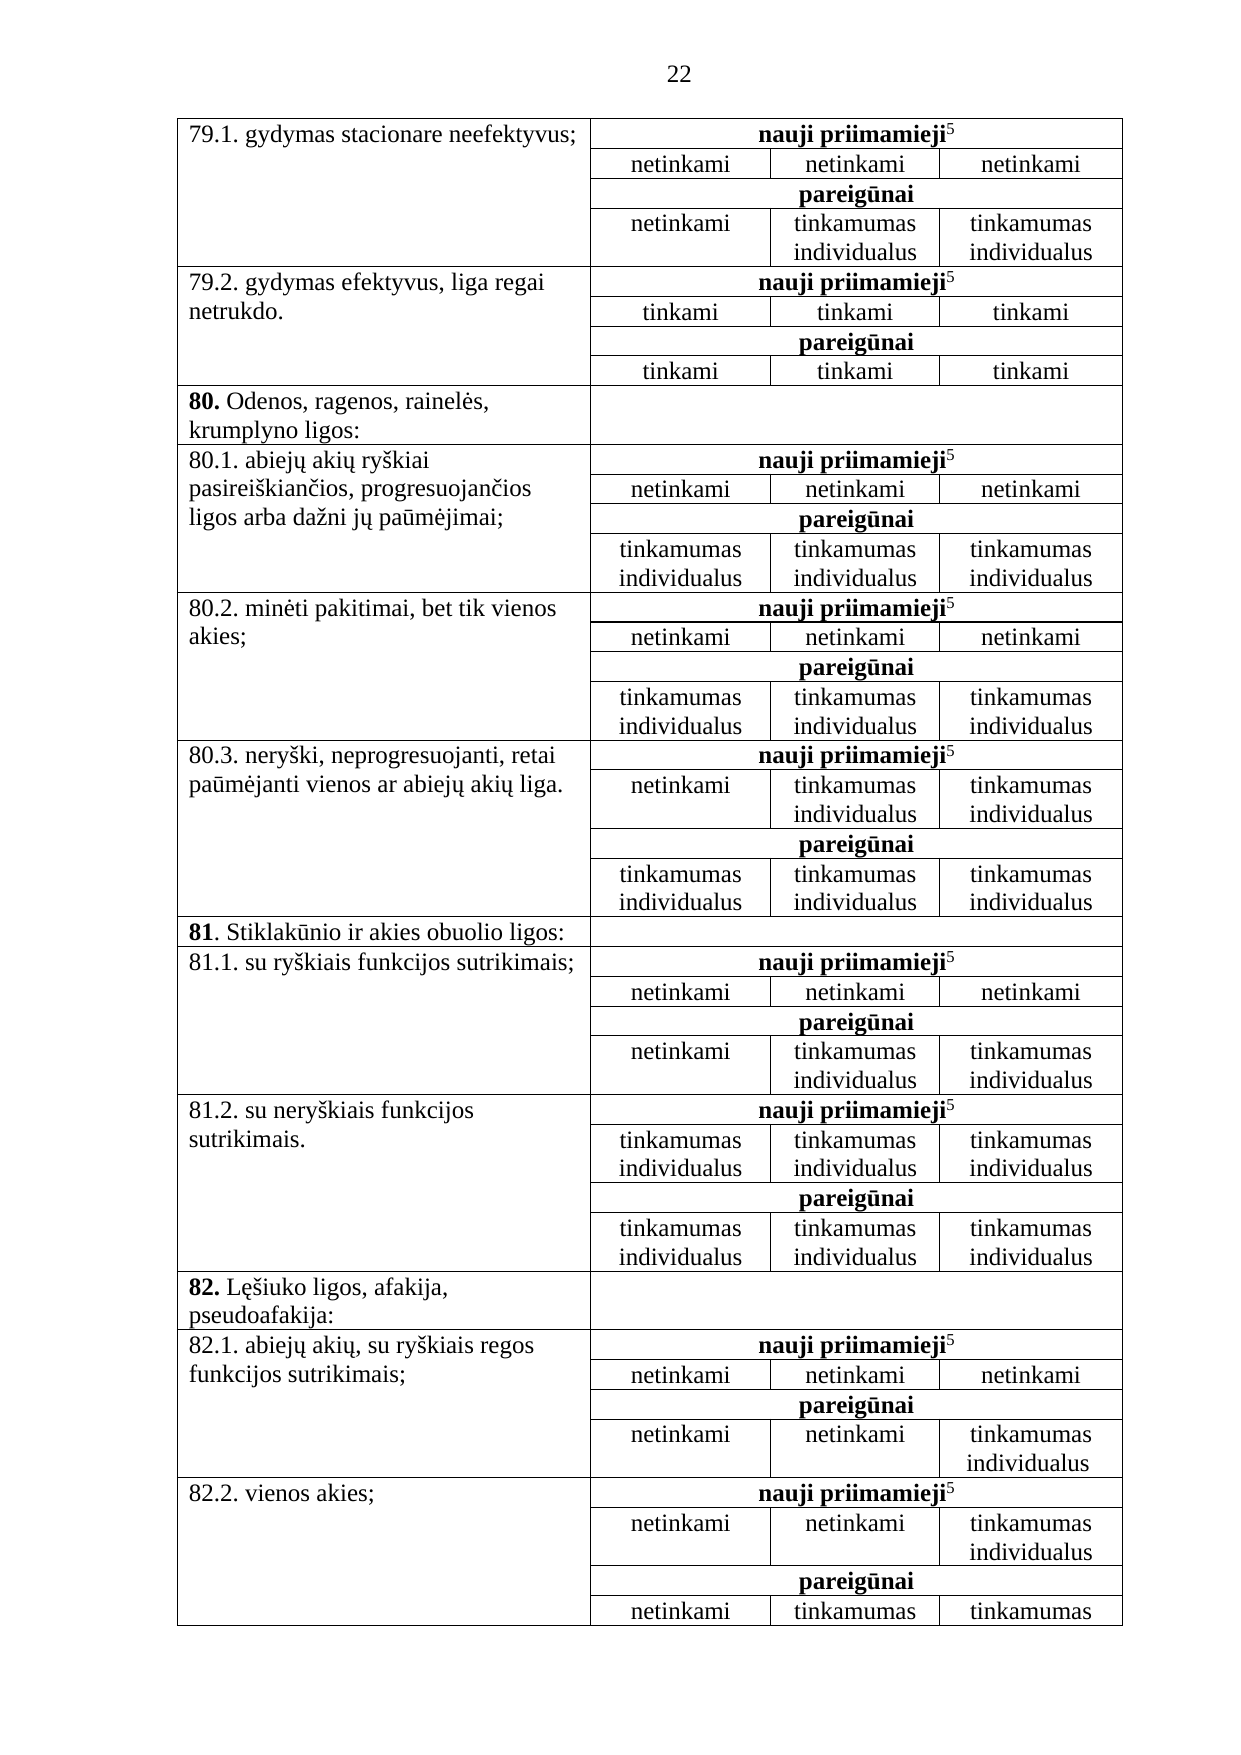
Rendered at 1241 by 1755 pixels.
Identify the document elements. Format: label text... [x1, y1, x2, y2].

table_cell netinkami [591, 475, 770, 503]
table_cell pareigūnai [591, 179, 1122, 207]
table_cell [591, 386, 1122, 444]
table_cell netinkami [771, 623, 939, 651]
table_cell netinkami [940, 623, 1122, 651]
table_cell netinkami [591, 149, 770, 178]
table_cell pareigūnai [591, 652, 1122, 681]
table_cell nauji priimamieji5 [591, 1095, 1122, 1124]
table_cell pareigūnai [591, 1007, 1122, 1035]
table_cell 80.3. neryški, neprogresuojanti, retai paūmėjanti vienos ar abiejų akių liga. [178, 741, 590, 916]
table_cell netinkami [591, 1596, 770, 1625]
table_cell netinkami [940, 1360, 1122, 1389]
table_cell nauji priimamieji5 [591, 593, 1122, 621]
table_cell 81.1. su ryškiais funkcijos sutrikimais; [178, 947, 590, 1094]
table_cell nauji priimamieji5 [591, 119, 1122, 148]
table_cell netinkami [771, 1508, 939, 1565]
table_cell netinkami [591, 977, 770, 1006]
table_cell netinkami [771, 149, 939, 178]
table_cell nauji priimamieji5 [591, 741, 1122, 769]
table_cell tinkamumas individualus [771, 534, 939, 592]
table_cell tinkamumas individualus [591, 859, 770, 916]
table_cell tinkamumas individualus [771, 1036, 939, 1094]
table_cell tinkamumas individualus [940, 209, 1122, 266]
table_cell pareigūnai [591, 1566, 1122, 1595]
table_cell tinkamumas individualus [771, 1213, 939, 1271]
table_cell tinkamumas individualus [591, 1125, 770, 1182]
table_cell tinkamumas individualus [940, 1036, 1122, 1094]
table_cell netinkami [771, 1360, 939, 1389]
table_cell tinkami [940, 297, 1122, 326]
table_cell tinkamumas individualus [940, 682, 1122, 739]
table_cell tinkamumas individualus [940, 859, 1122, 916]
table_cell nauji priimamieji5 [591, 947, 1122, 976]
table_cell pareigūnai [591, 327, 1122, 355]
table_cell tinkamumas individualus [771, 209, 939, 266]
table_cell tinkamumas [940, 1596, 1122, 1625]
table_cell netinkami [591, 1360, 770, 1389]
table_cell netinkami [591, 1508, 770, 1565]
table_cell [591, 917, 1122, 946]
table_cell [591, 1272, 1122, 1329]
table_cell nauji priimamieji5 [591, 1478, 1122, 1507]
table_cell tinkami [771, 356, 939, 385]
table_cell netinkami [591, 209, 770, 266]
table_cell 81. Stiklakūnio ir akies obuolio ligos: [178, 917, 590, 946]
table_cell tinkami [940, 356, 1122, 385]
table_cell tinkamumas individualus [940, 1125, 1122, 1182]
table_cell tinkamumas individualus [940, 1508, 1122, 1565]
table_cell pareigūnai [591, 1183, 1122, 1212]
table_cell tinkamumas individualus [771, 682, 939, 739]
table_cell tinkami [591, 356, 770, 385]
table_cell pareigūnai [591, 1390, 1122, 1418]
table_cell tinkami [771, 297, 939, 326]
table_cell netinkami [771, 475, 939, 503]
table_cell 82.1. abiejų akių, su ryškiais regos funkcijos sutrikimais; [178, 1330, 590, 1477]
table_cell tinkamumas individualus [591, 534, 770, 592]
table_cell netinkami [940, 977, 1122, 1006]
table_cell netinkami [591, 623, 770, 651]
table_cell nauji priimamieji5 [591, 445, 1122, 473]
table_cell tinkami [591, 297, 770, 326]
table_cell 79.1. gydymas stacionare neefektyvus; [178, 119, 590, 266]
table_cell netinkami [771, 977, 939, 1006]
table_cell tinkamumas individualus [940, 1420, 1122, 1477]
table_cell pareigūnai [591, 829, 1122, 858]
table_cell 82. Lęšiuko ligos, afakija, pseudoafakija: [178, 1272, 590, 1329]
table_cell netinkami [591, 1036, 770, 1094]
table_cell tinkamumas individualus [591, 682, 770, 739]
table_cell tinkamumas [771, 1596, 939, 1625]
table_cell tinkamumas individualus [591, 1213, 770, 1271]
table_cell tinkamumas individualus [771, 770, 939, 828]
table_cell tinkamumas individualus [940, 770, 1122, 828]
table_cell netinkami [771, 1420, 939, 1477]
table_cell nauji priimamieji5 [591, 267, 1122, 296]
table_cell 82.2. vienos akies; [178, 1478, 590, 1625]
table_cell netinkami [940, 149, 1122, 178]
table_cell 81.2. su neryškiais funkcijos sutrikimais. [178, 1095, 590, 1271]
table_cell netinkami [591, 770, 770, 828]
table_cell tinkamumas individualus [771, 859, 939, 916]
table_cell 80.1. abiejų akių ryškiai pasireiškiančios, progresuojančios ligos arba dažni jų paūmėjimai; [178, 445, 590, 592]
table_cell 79.2. gydymas efektyvus, liga regai netrukdo. [178, 267, 590, 385]
table_cell 80. Odenos, ragenos, rainelės, krumplyno ligos: [178, 386, 590, 444]
table_cell tinkamumas individualus [771, 1125, 939, 1182]
table_cell tinkamumas individualus [940, 1213, 1122, 1271]
table_cell pareigūnai [591, 504, 1122, 533]
table_cell tinkamumas individualus [940, 534, 1122, 592]
table_cell netinkami [591, 1420, 770, 1477]
table_cell nauji priimamieji5 [591, 1330, 1122, 1359]
table_cell netinkami [940, 475, 1122, 503]
table_cell 80.2. minėti pakitimai, bet tik vienos akies; [178, 593, 590, 739]
